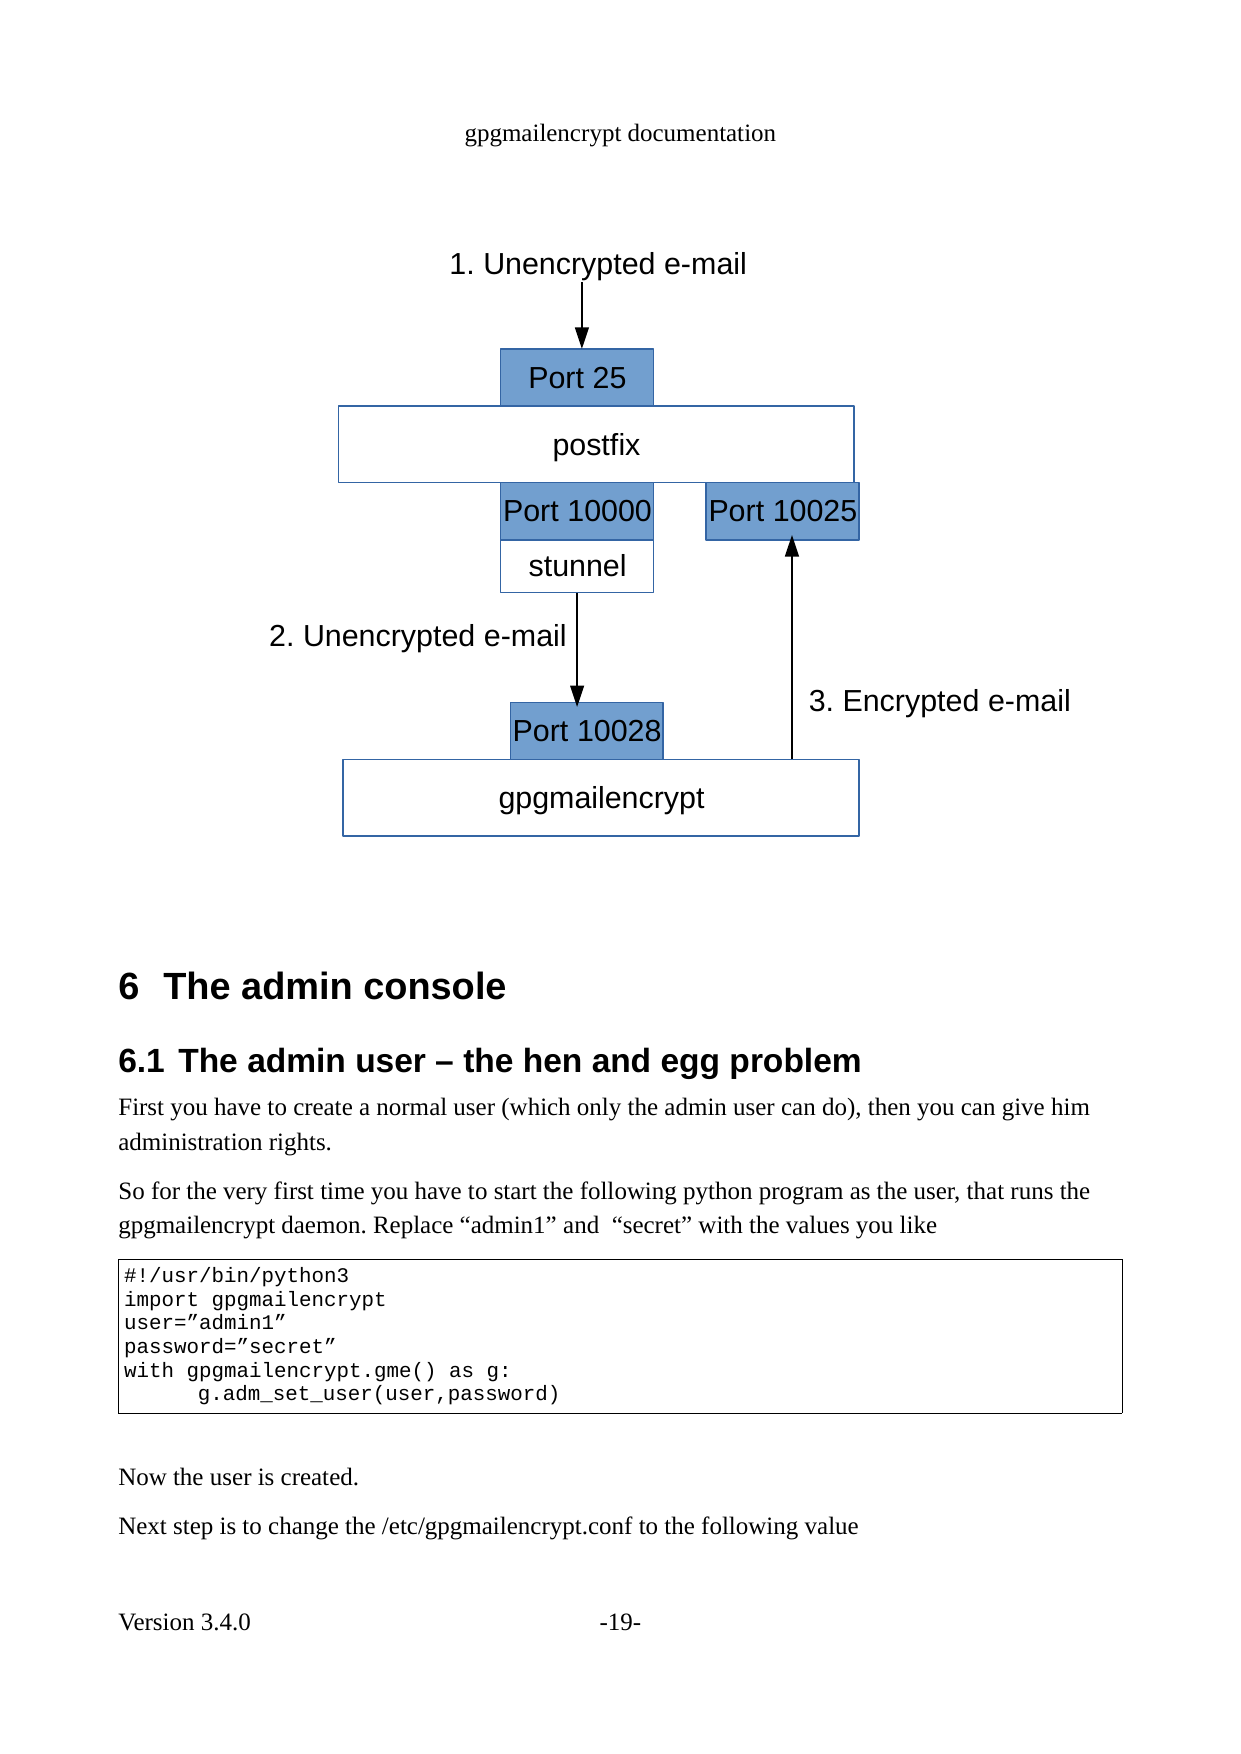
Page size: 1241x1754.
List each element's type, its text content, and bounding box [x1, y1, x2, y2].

table_header #!/usr/bin/python3 import gpgmailencrypt user=”admin1” password=”secret” with gpgmailencrypt.gme() as g: g.adm_set_user(user,password) [119, 1260, 1122, 1413]
subtitle The admin console [118, 964, 1122, 1008]
subtitle The admin user – the hen and egg problem [118, 1041, 1122, 1080]
text So for the very first time you have to start the following python program as the user, that runs the gpgmailencrypt daemon. Replace “admin1” and “secret” with the values you like [118, 1176, 1122, 1239]
text Next step is to change the /etc/gpgmailencrypt.conf to the following value [118, 1511, 1122, 1540]
text Now the user is created. [118, 1462, 1122, 1491]
text First you have to create a normal user (which only the admin user can do), then you can give him administration rights. [118, 1092, 1122, 1155]
